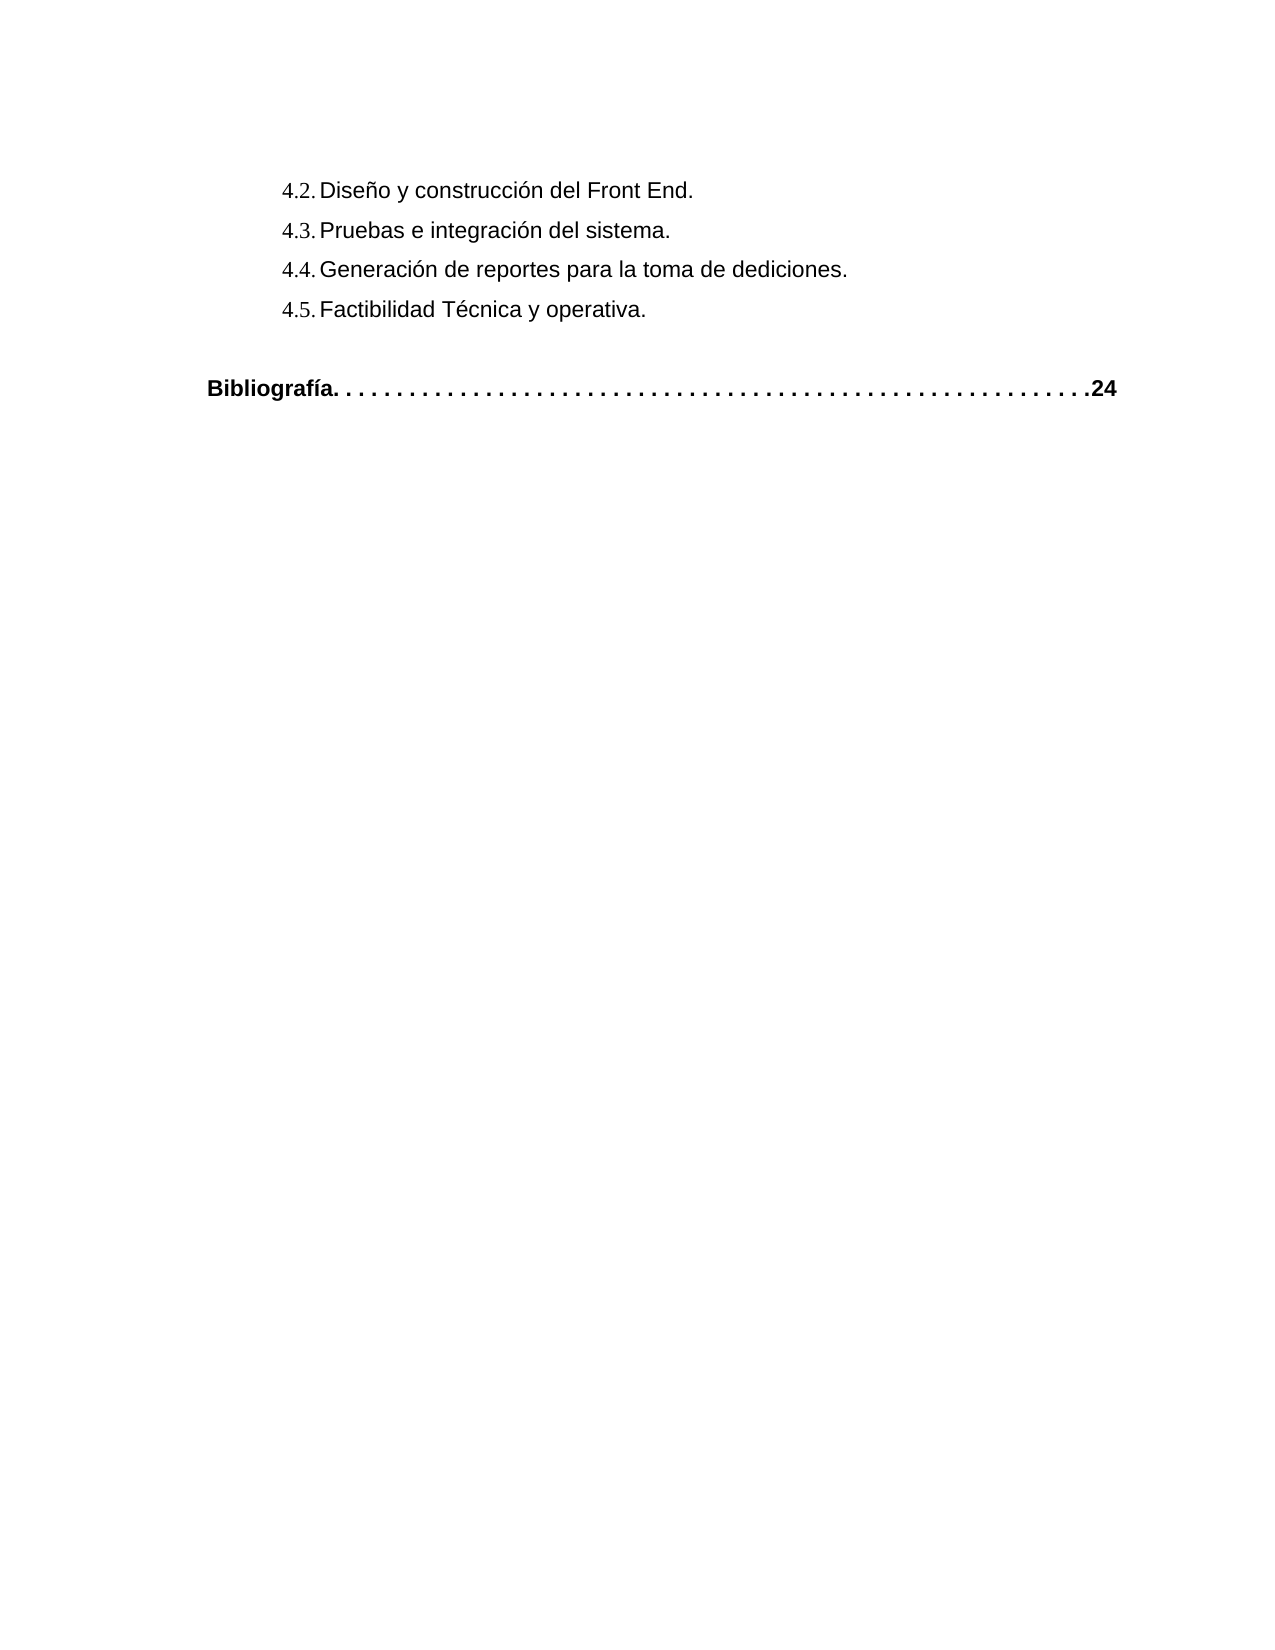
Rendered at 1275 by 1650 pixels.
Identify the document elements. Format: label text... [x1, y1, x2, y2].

list Diseño y construcción del Front End. [282, 177, 1127, 203]
list Generación de reportes para la toma de dediciones. [282, 256, 1127, 282]
list Factibilidad Técnica y operativa. [282, 296, 1127, 322]
list Pruebas e integración del sistema. [282, 217, 1127, 243]
text Bibliografía. . . . . . . . . . . . . . . . . . . . . . . . . . . . . . . . . . . . . . . . . . . . . . . . . . . . . . . . . . . . 24 [207, 374, 1127, 401]
